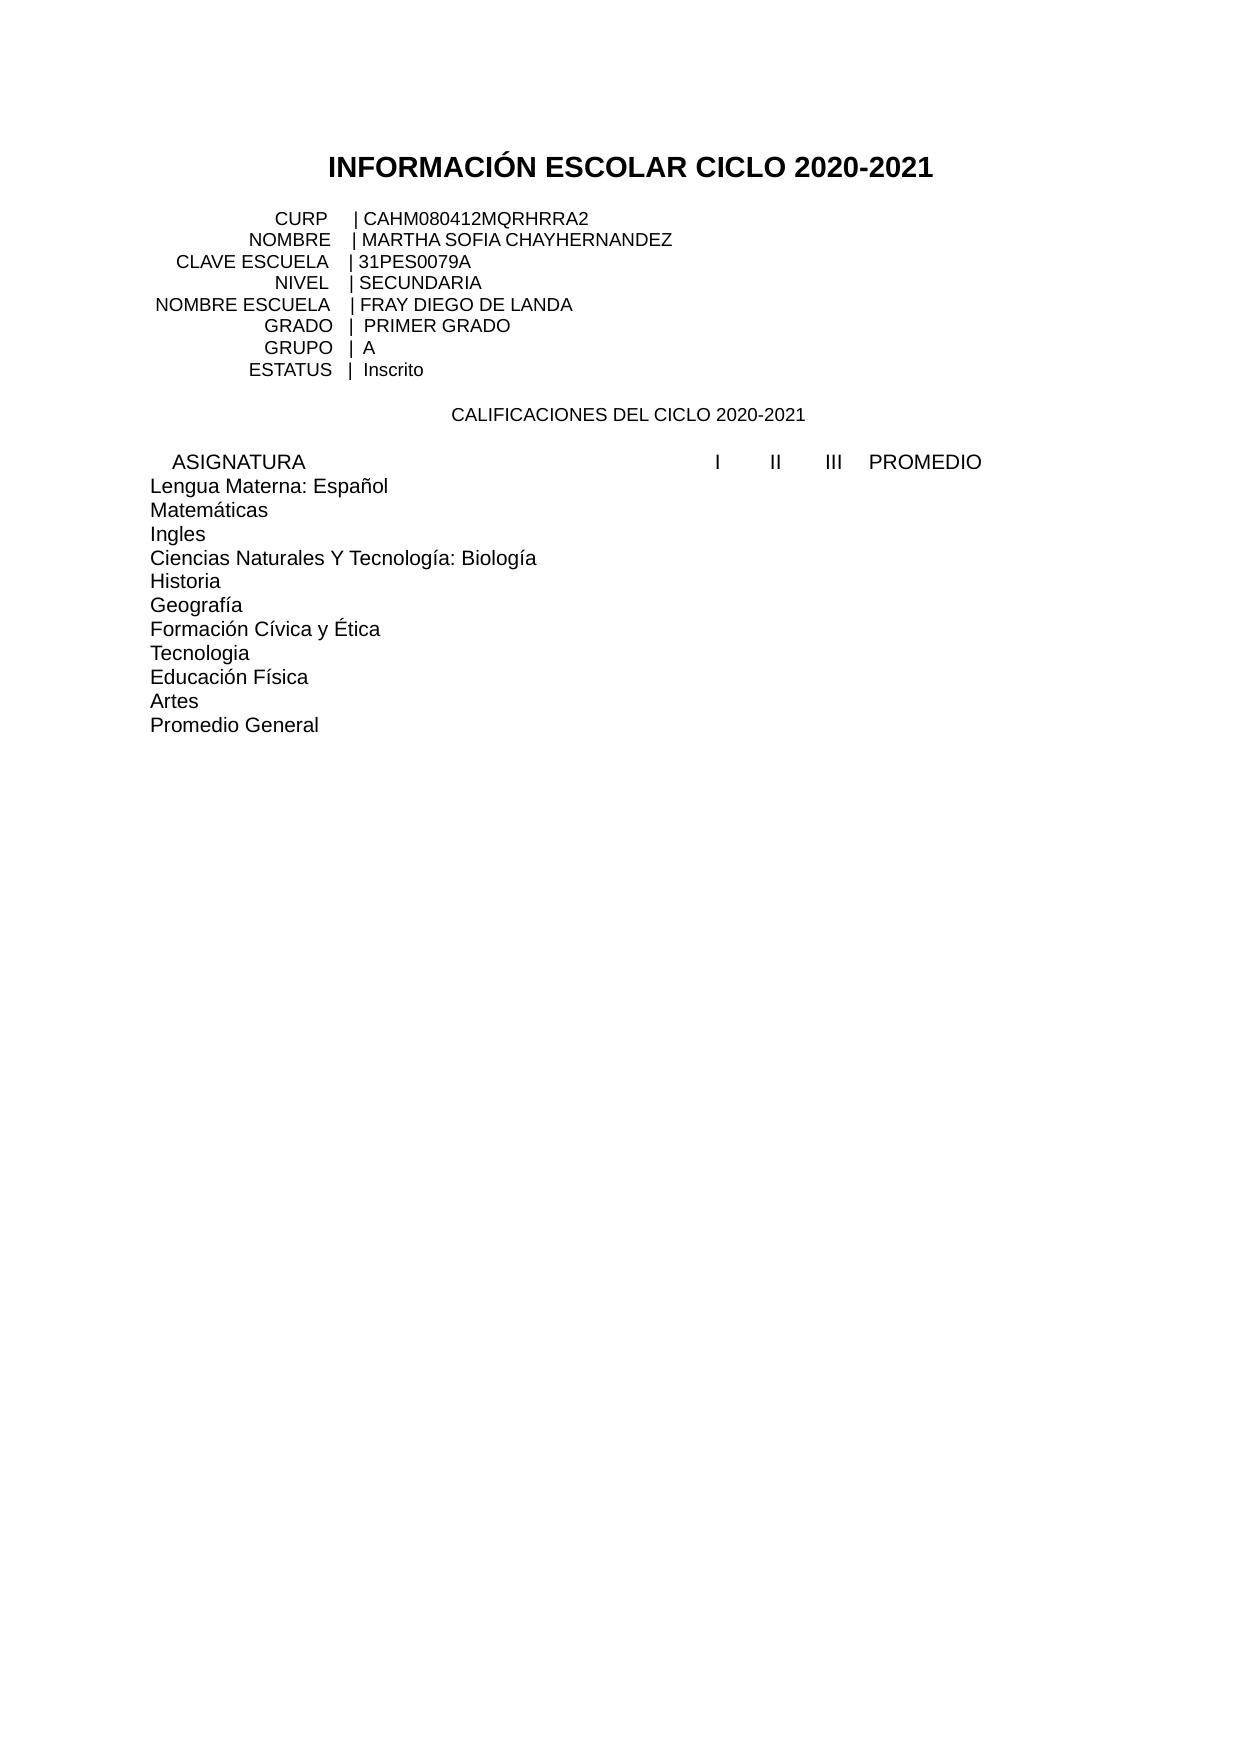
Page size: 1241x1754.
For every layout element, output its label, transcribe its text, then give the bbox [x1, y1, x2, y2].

table_cell Ciencias Naturales Y Tecnología: Biología [150, 545, 703, 569]
table_cell [869, 498, 1090, 521]
table_cell [703, 713, 758, 737]
table_cell Artes [150, 689, 703, 713]
text NOMBRE | MARTHA SOFIA CHAYHERNANDEZ [150, 229, 1090, 251]
table_cell [758, 617, 813, 641]
table_cell [703, 641, 758, 665]
table_cell [814, 569, 869, 593]
table_cell Educación Física [150, 665, 703, 689]
text CALIFICACIONES DEL CICLO 2020-2021 [150, 404, 1090, 426]
table_header III [814, 450, 869, 473]
table_cell Ingles [150, 521, 703, 545]
text CURP | CAHM080412MQRHRRA2 [150, 207, 1090, 229]
table_header I [703, 450, 758, 473]
table_cell [814, 521, 869, 545]
text INFORMACIÓN ESCOLAR CICLO 2020-2021 [150, 150, 1090, 183]
table_cell [758, 665, 813, 689]
text CLAVE ESCUELA | 31PES0079A [150, 251, 1090, 272]
table_cell [703, 545, 758, 569]
table_cell [703, 498, 758, 521]
table_cell [814, 641, 869, 665]
table_cell [814, 689, 869, 713]
table_cell [814, 617, 869, 641]
table_cell [703, 665, 758, 689]
table_cell Historia [150, 569, 703, 593]
table_header PROMEDIO [869, 450, 1090, 473]
table_cell [814, 498, 869, 521]
table_cell Promedio General [150, 713, 703, 737]
table_cell [869, 474, 1090, 497]
table_cell [869, 665, 1090, 689]
table_cell [758, 641, 813, 665]
table_cell [758, 474, 813, 497]
table_cell [758, 593, 813, 617]
text NOMBRE ESCUELA | FRAY DIEGO DE LANDA [150, 294, 1090, 315]
table_cell [814, 665, 869, 689]
table_cell Matemáticas [150, 498, 703, 521]
table_cell [703, 569, 758, 593]
text GRADO | PRIMER GRADO [150, 315, 1090, 337]
table_cell [869, 689, 1090, 713]
table_cell [869, 617, 1090, 641]
table_cell [814, 545, 869, 569]
table_cell [758, 521, 813, 545]
text ESTATUS | Inscrito [150, 358, 1090, 380]
table_cell [869, 641, 1090, 665]
table_cell [869, 545, 1090, 569]
table_cell [758, 689, 813, 713]
table_cell [814, 474, 869, 497]
table_cell [758, 498, 813, 521]
table_cell [703, 689, 758, 713]
table_cell Lengua Materna: Español [150, 474, 703, 497]
table_cell [703, 474, 758, 497]
table_header II [758, 450, 813, 473]
table_cell [814, 593, 869, 617]
text GRUPO | A [150, 337, 1090, 358]
text NIVEL | SECUNDARIA [150, 272, 1090, 294]
table_cell Geografía [150, 593, 703, 617]
table_cell [869, 521, 1090, 545]
table_cell [703, 521, 758, 545]
table_cell Tecnologia [150, 641, 703, 665]
table_header ASIGNATURA [150, 450, 703, 473]
table_cell [758, 569, 813, 593]
table_cell [869, 593, 1090, 617]
table_cell Formación Cívica y Ética [150, 617, 703, 641]
table_cell [869, 569, 1090, 593]
table_cell [703, 593, 758, 617]
table_cell [758, 545, 813, 569]
table_cell [703, 617, 758, 641]
